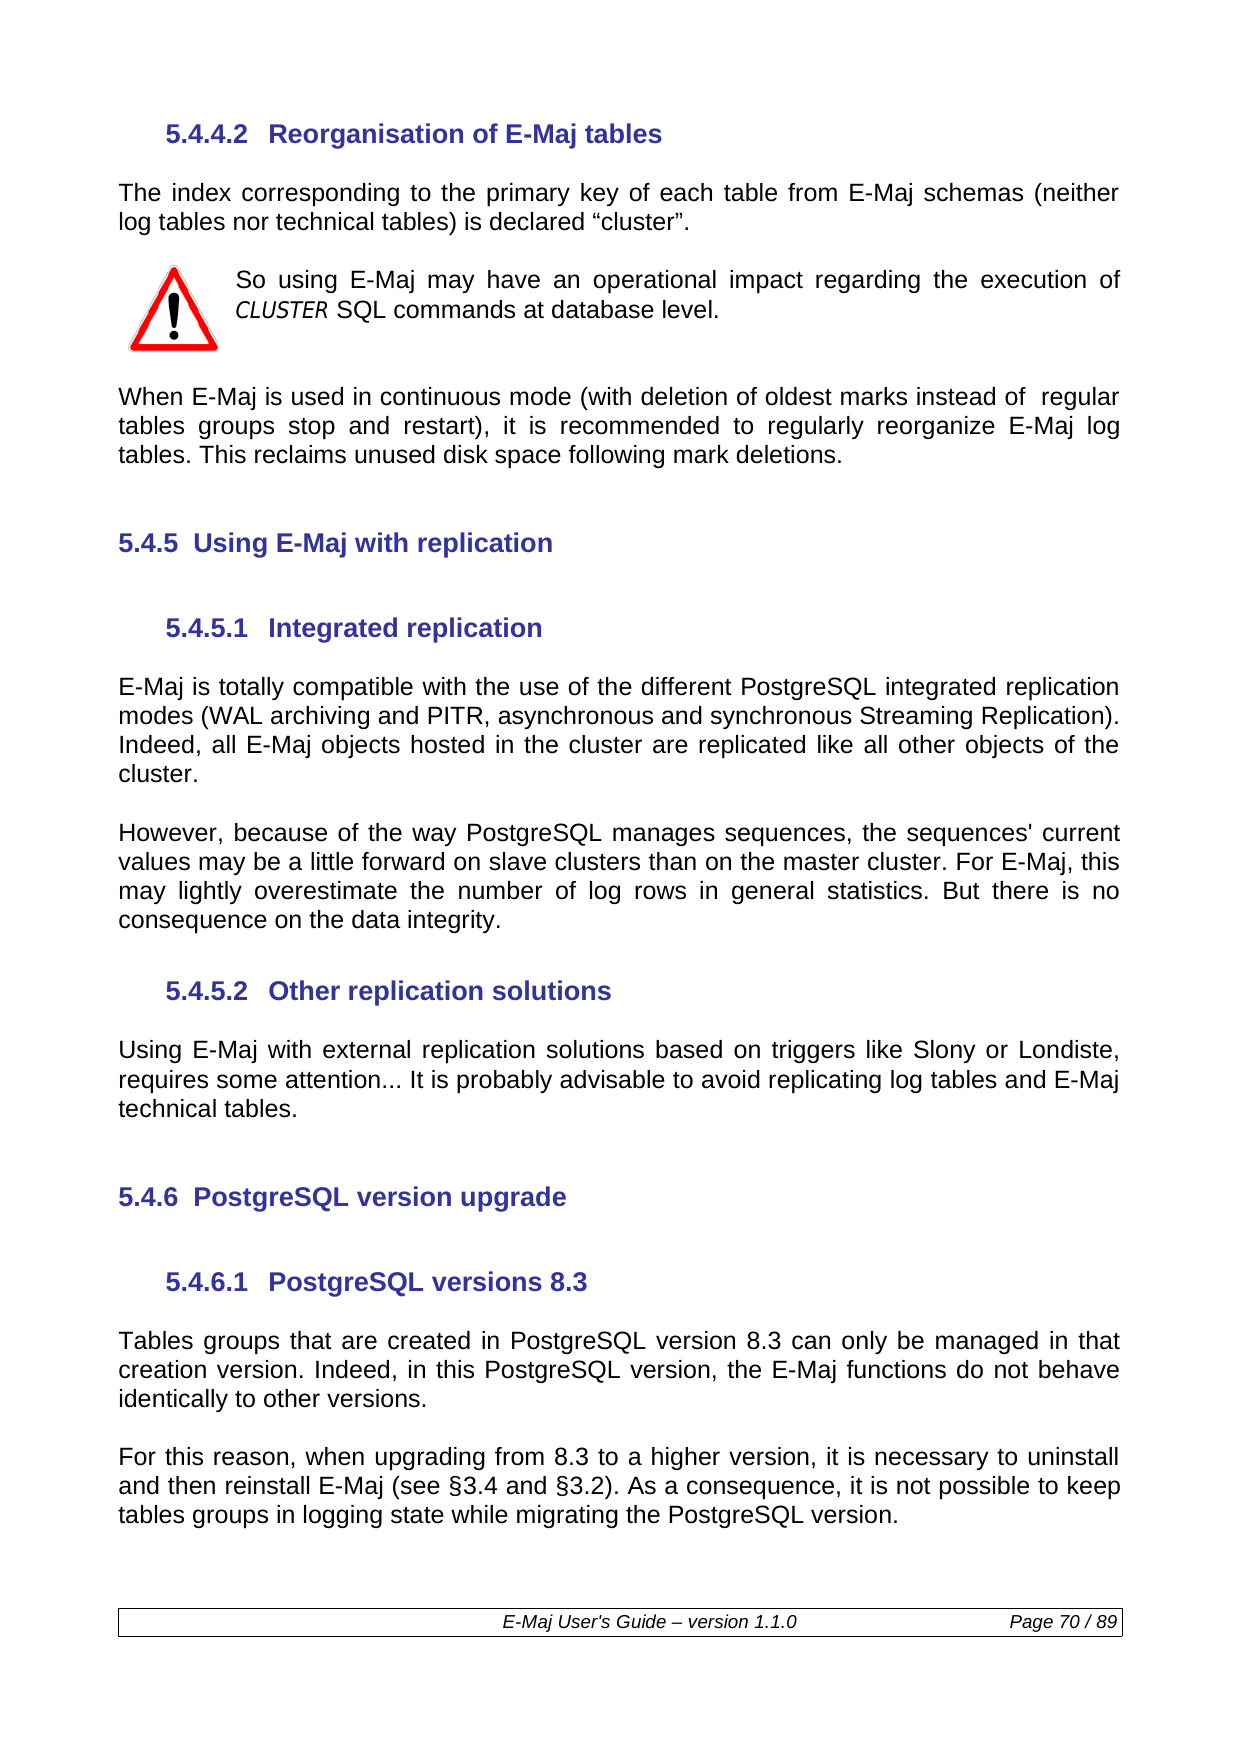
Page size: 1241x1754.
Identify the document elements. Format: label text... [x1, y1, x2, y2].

picture [128, 265, 219, 352]
subtitle Using E-Maj with replication [118, 527, 1122, 558]
subtitle PostgreSQL version upgrade [118, 1181, 1122, 1212]
subtitle PostgreSQL versions 8.3 [165, 1266, 1122, 1297]
subtitle Other replication solutions [165, 975, 1122, 1006]
text However, because of the way PostgreSQL manages sequences, the sequences' current values may be a little forward on slave clusters than on the master cluster. For E-Maj, this may lightly overestimate the number of log rows in general statistics. But there is no consequence on the data integrity. [118, 817, 1122, 934]
text E-Maj is totally compatible with the use of the different PostgreSQL integrated replication modes (WAL archiving and PITR, asynchronous and synchronous Streaming Replication). Indeed, all E-Maj objects hosted in the cluster are replicated like all other objects of the cluster. [118, 672, 1122, 788]
text For this reason, when upgrading from 8.3 to a higher version, it is necessary to uninstall and then reinstall E-Maj (see §3.4 and §3.2). As a consequence, it is not possible to keep tables groups in logging state while migrating the PostgreSQL version. [118, 1442, 1122, 1529]
subtitle Integrated replication [165, 612, 1122, 643]
text The index corresponding to the primary key of each table from E-Maj schemas (neither log tables nor technical tables) is declared “cluster”. [118, 178, 1122, 236]
text When E-Maj is used in continuous mode (with deletion of oldest marks instead of regular tables groups stop and restart), it is recommended to regularly reorganize E-Maj log tables. This reclaims unused disk space following mark deletions. [118, 382, 1122, 469]
text So using E-Maj may have an operational impact regarding the execution of CLUSTER SQL commands at database level. [235, 265, 1122, 323]
text Using E-Maj with external replication solutions based on triggers like Slony or Londiste, requires some attention... It is probably advisable to avoid replicating log tables and E-Maj technical tables. [118, 1035, 1122, 1123]
subtitle Reorganisation of E-Maj tables [165, 118, 1122, 149]
text Tables groups that are created in PostgreSQL version 8.3 can only be managed in that creation version. Indeed, in this PostgreSQL version, the E-Maj functions do not behave identically to other versions. [118, 1326, 1122, 1413]
